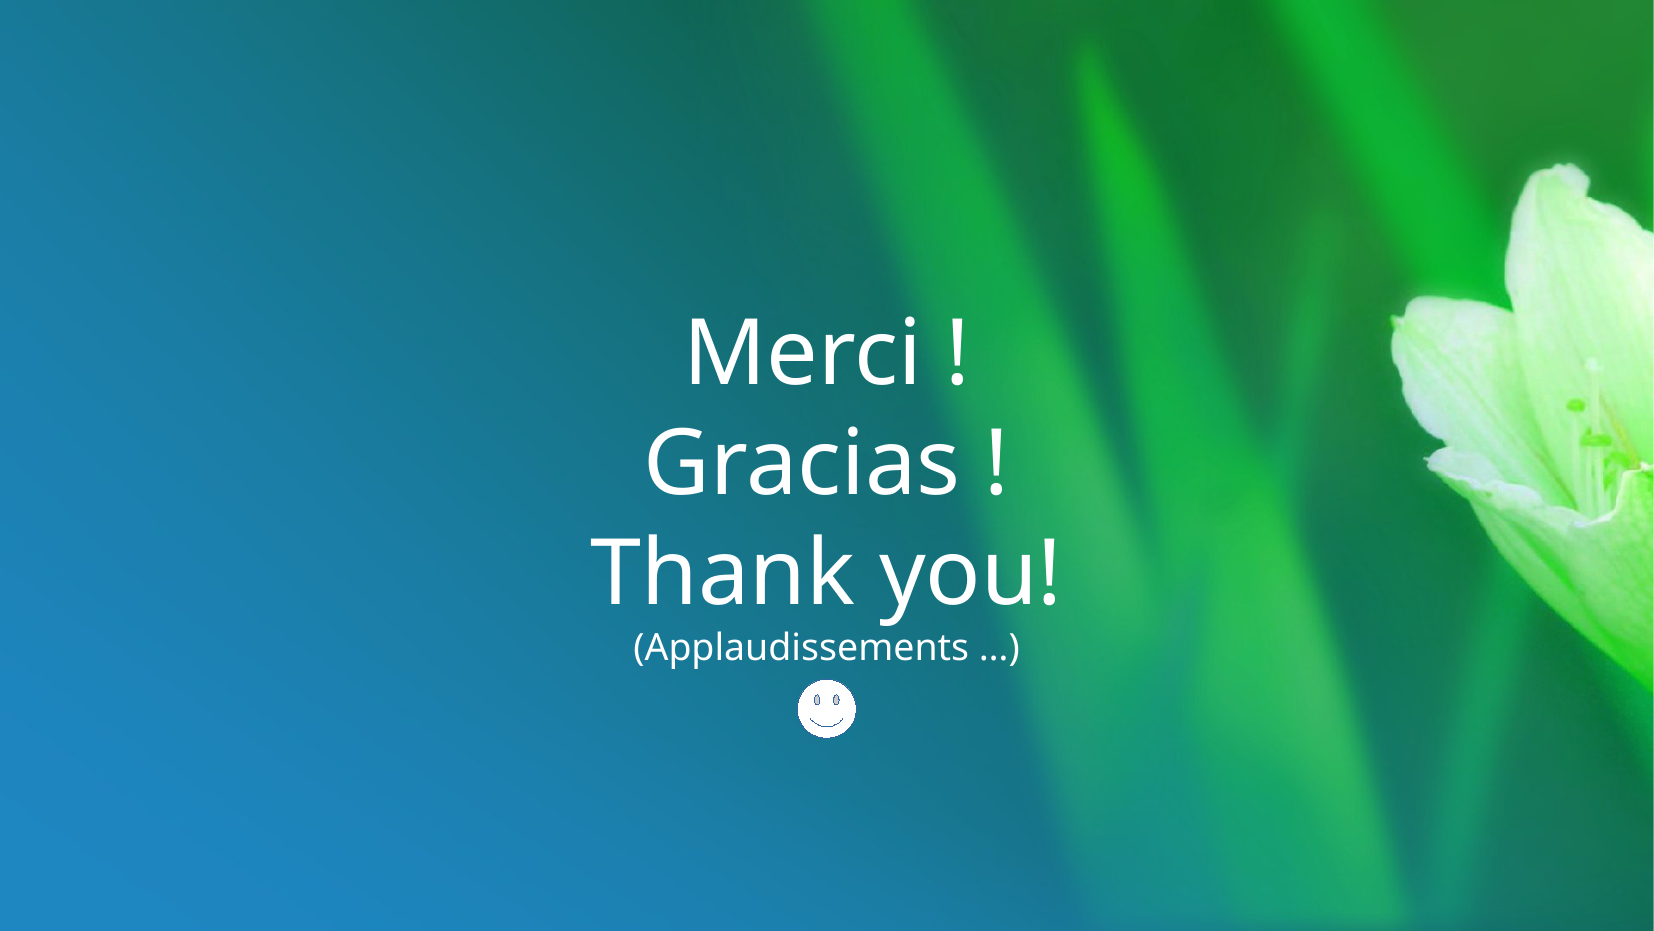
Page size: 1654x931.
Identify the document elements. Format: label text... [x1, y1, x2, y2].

text_box [797, 679, 857, 739]
picture [0, 0, 1654, 931]
text_box Merci ! Gracias ! Thank you! (Applaudissements …) [82, 175, 1571, 676]
